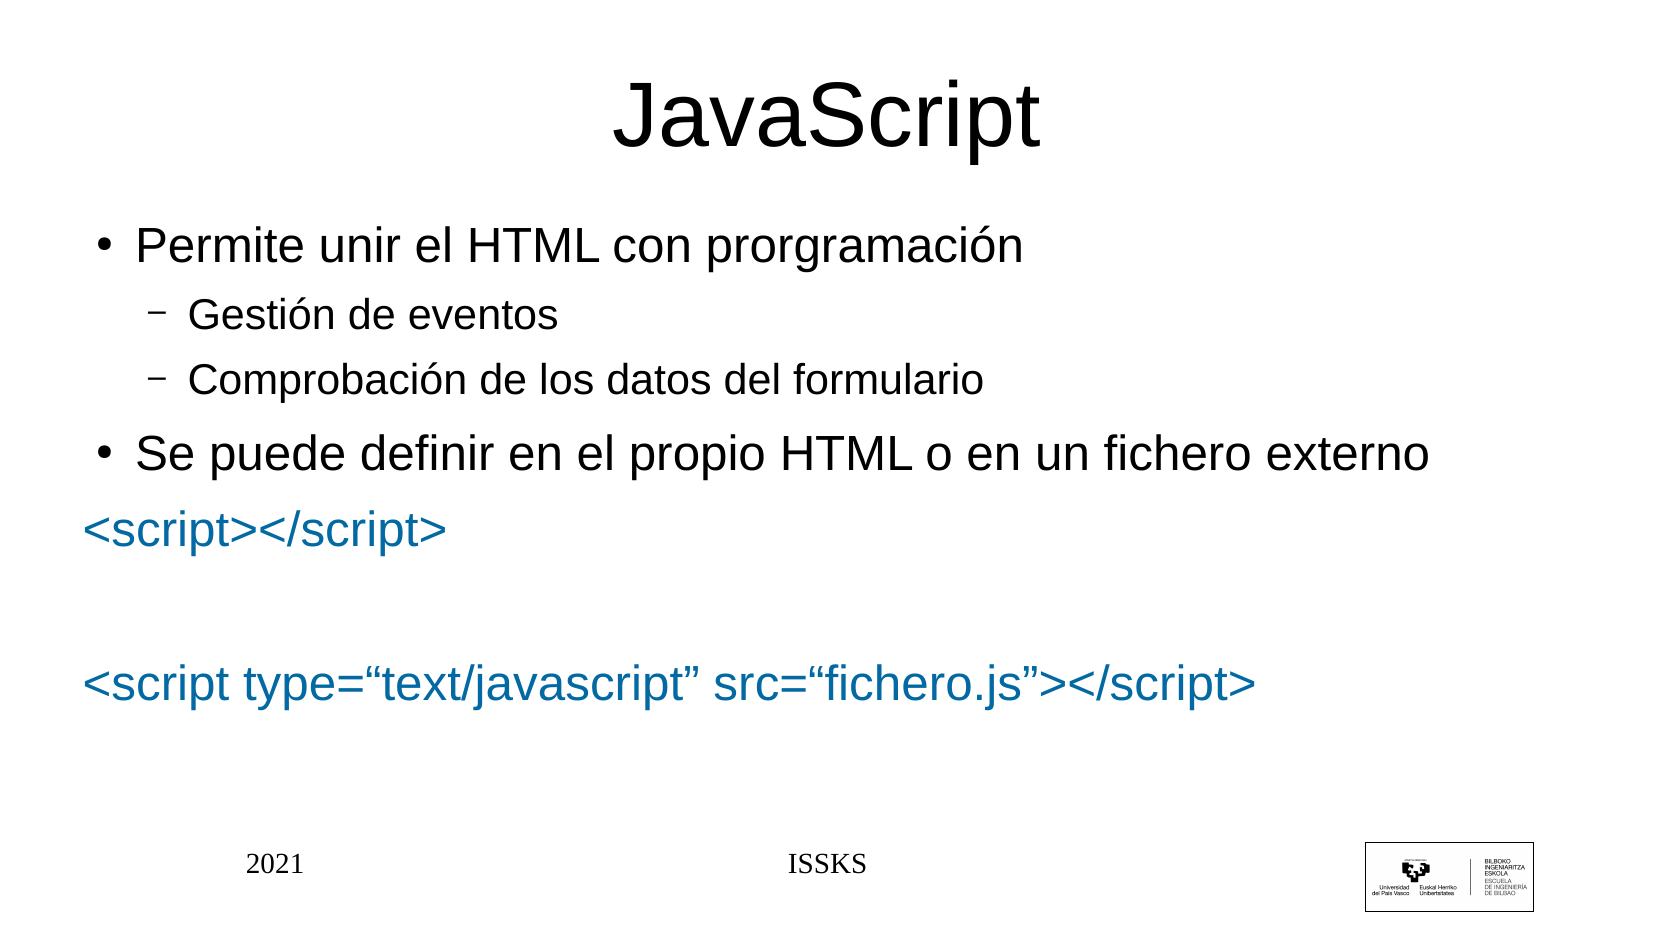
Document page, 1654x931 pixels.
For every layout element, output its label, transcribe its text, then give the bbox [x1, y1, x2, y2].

list Permite unir el HTML con prorgramación Gestión de eventos Comprobación de los datos del formulario Se puede definir en el propio HTML o en un fichero externo <script></script> <script type=“text/javascript” src=“fichero.js”></script> [82, 217, 1456, 758]
picture [1366, 843, 1533, 911]
title JavaScript [82, 37, 1571, 193]
